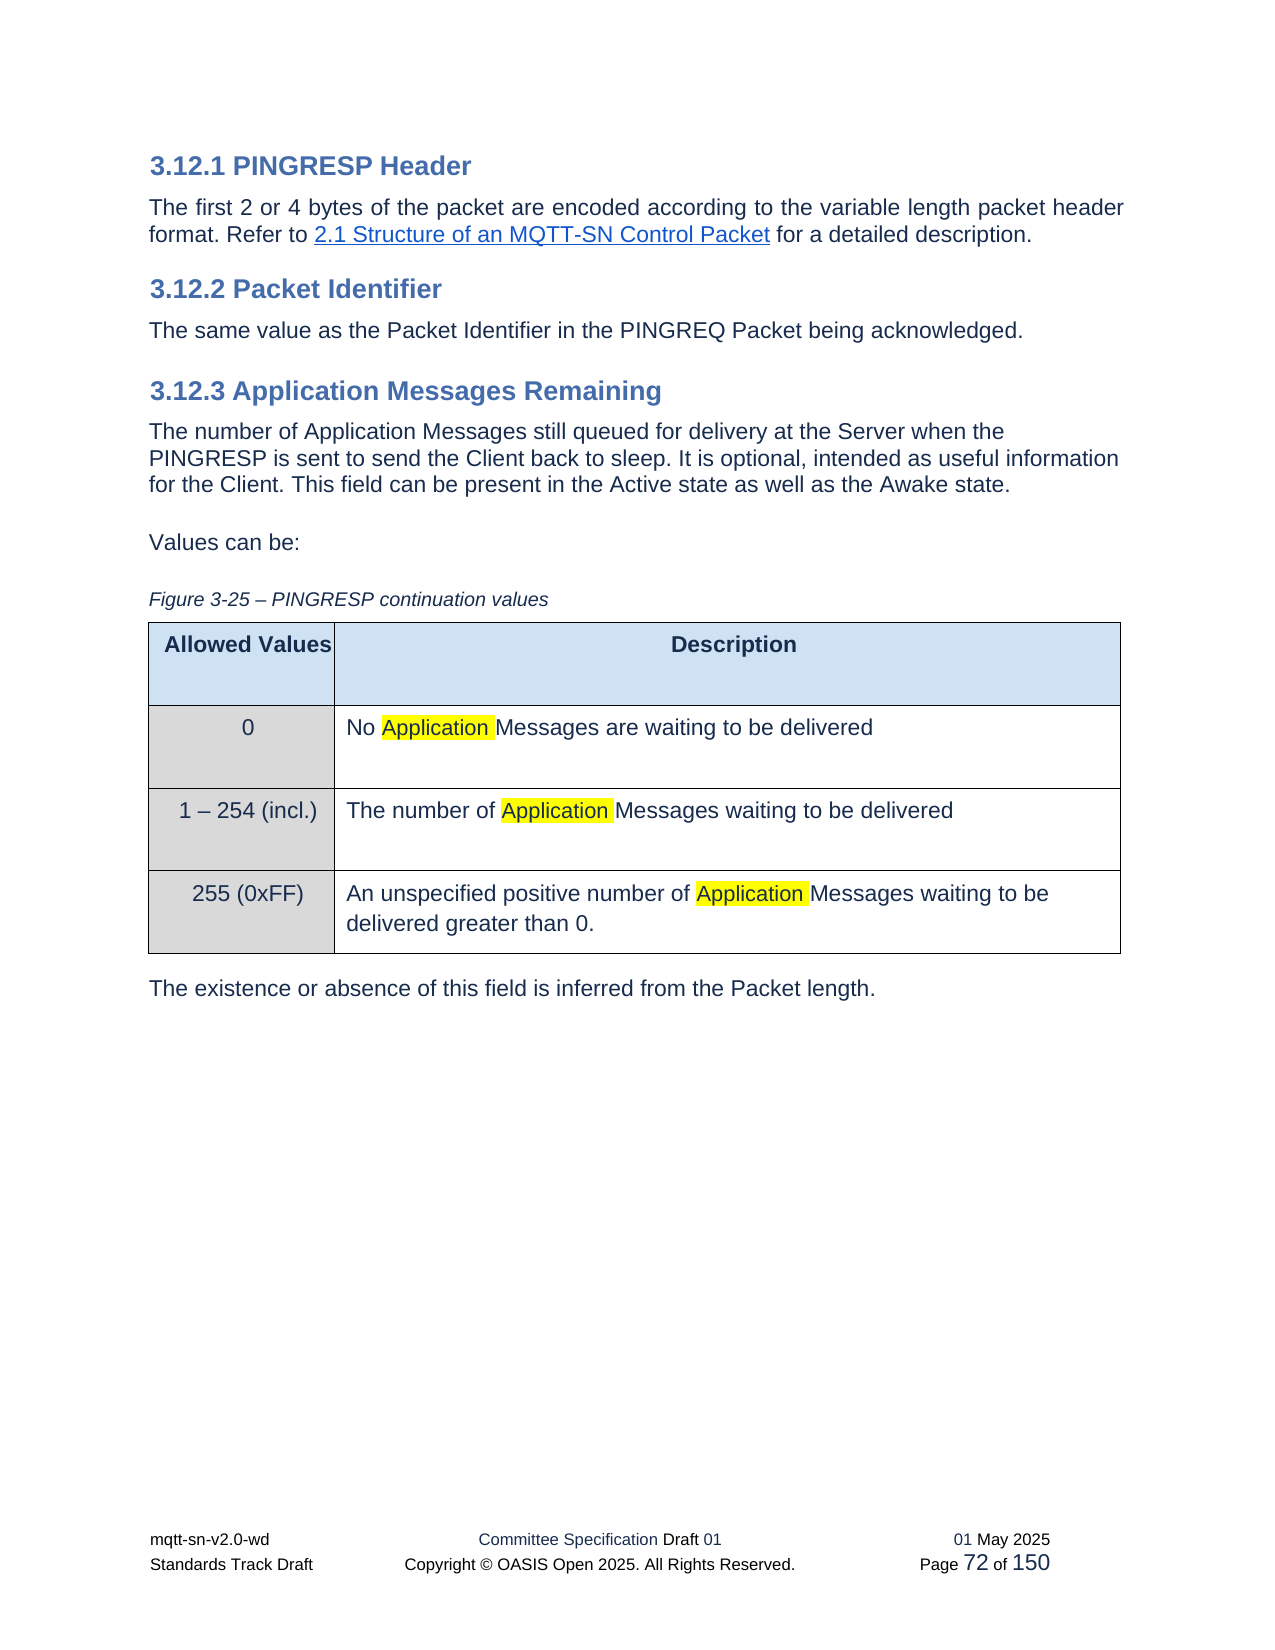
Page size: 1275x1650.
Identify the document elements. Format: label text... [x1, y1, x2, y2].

table_cell No Application Messages are waiting to be delivered [335, 706, 1120, 788]
subtitle 3.12.2 Packet Identifier [150, 273, 1124, 304]
text The number of Application Messages still queued for delivery at the Server when the PINGRESP is sent to send the Client back to sleep. It is optional, intended as useful information for the Client. This field can be present in the Active state as well as the Awake state. [148, 418, 1124, 497]
text The existence or absence of this field is inferred from the Packet length. [148, 975, 1124, 1001]
text The first 2 or 4 bytes of the packet are encoded according to the variable length packet header format. Refer to 2.1 Structure of an MQTT-SN Control Packet for a detailed description. [148, 194, 1124, 247]
text Values can be: [148, 529, 1124, 556]
table_cell The number of Application Messages waiting to be delivered [335, 789, 1120, 870]
table_header Allowed Values [149, 623, 334, 705]
text The same value as the Packet Identifier in the PINGREQ Packet being acknowledged. [148, 317, 1124, 343]
table_cell 255 (0xFF) [149, 871, 334, 953]
table_cell 1 – 254 (incl.) [149, 789, 334, 870]
table_cell An unspecified positive number of Application Messages waiting to be delivered greater than 0. [335, 871, 1120, 953]
subtitle 3.12.1 PINGRESP Header [150, 150, 1124, 181]
table_cell 0 [149, 706, 334, 788]
subtitle 3.12.3 Application Messages Remaining [150, 374, 1124, 406]
table_header Description [335, 623, 1120, 705]
text Figure 3-25 – PINGRESP continuation values [148, 588, 1124, 610]
